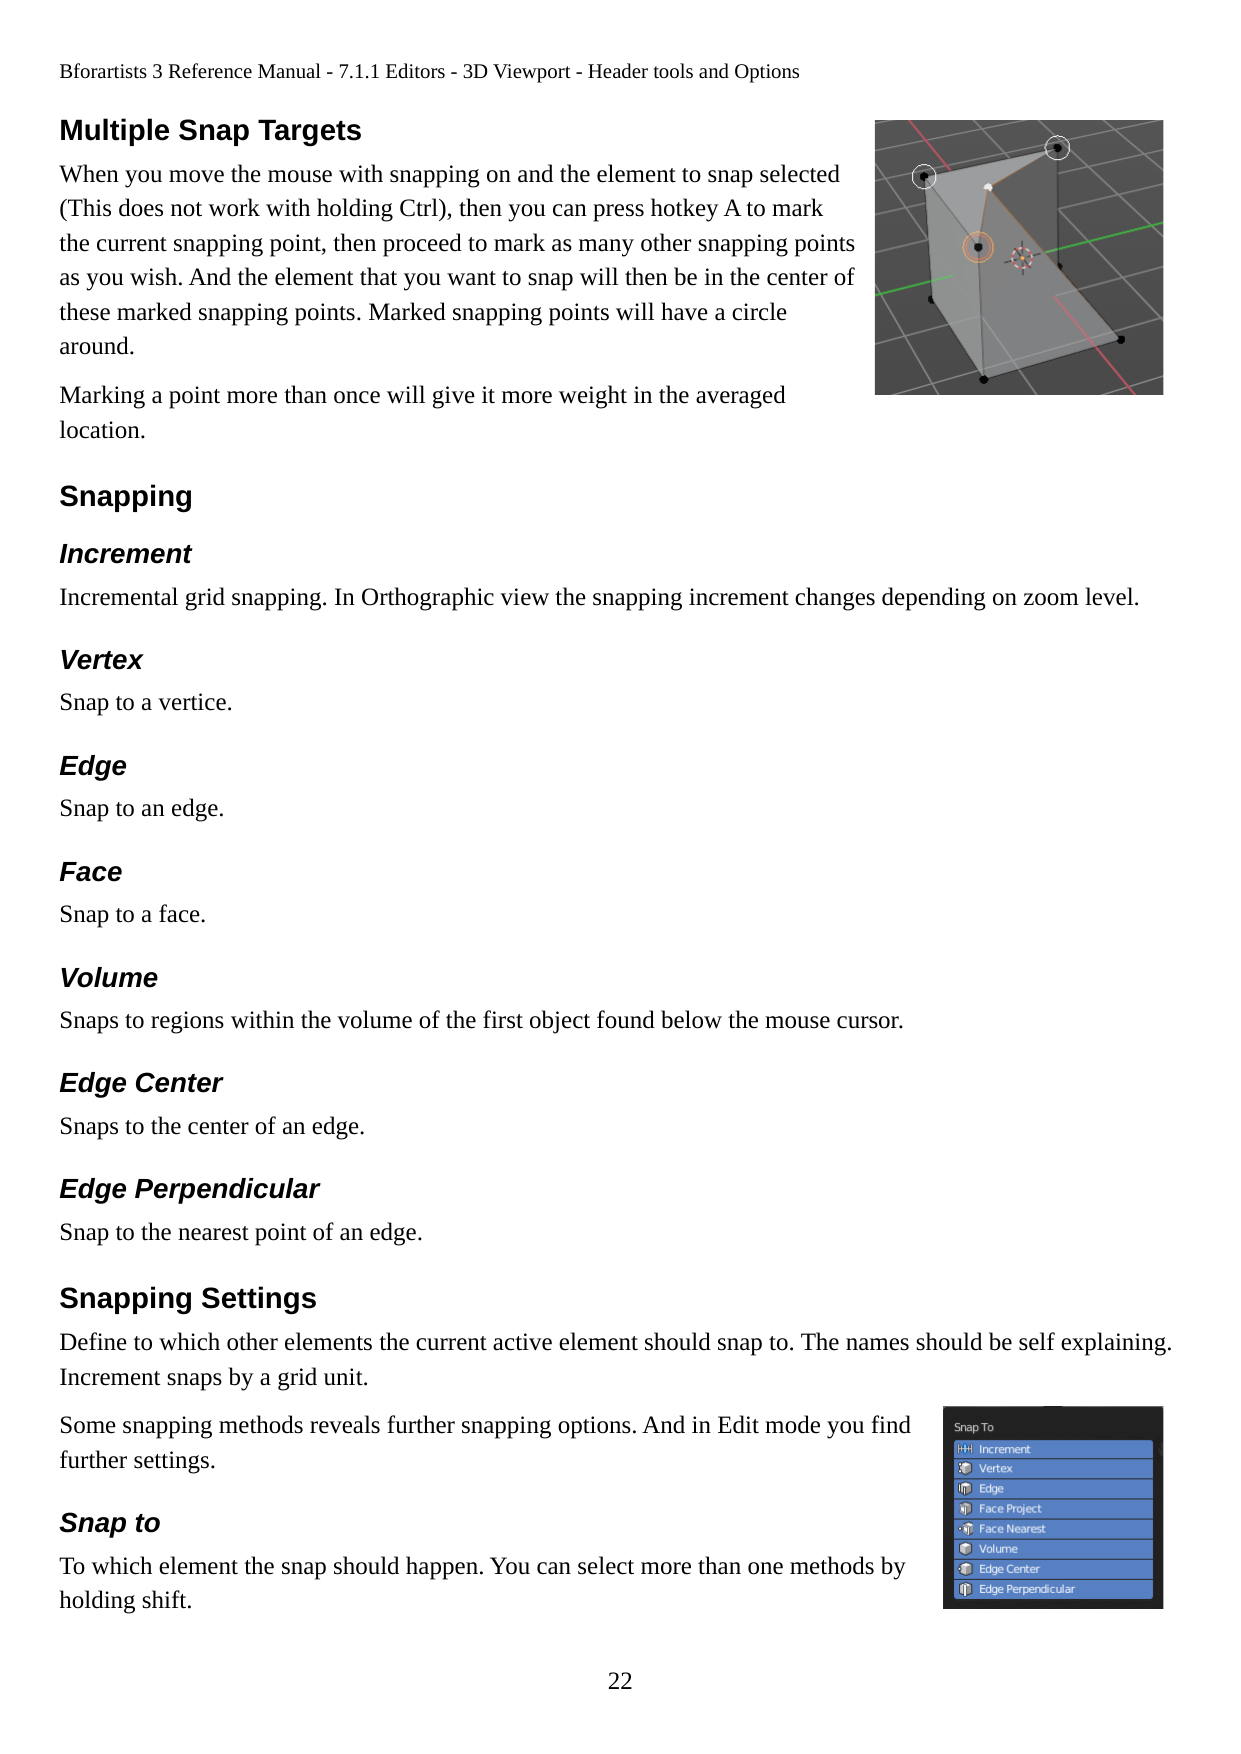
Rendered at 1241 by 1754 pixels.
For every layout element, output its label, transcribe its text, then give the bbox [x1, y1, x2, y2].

subtitle Edge Perpendicular [59, 1173, 1181, 1205]
text Snaps to regions within the volume of the first object found below the mouse cursor. [59, 1005, 1181, 1034]
text Snap to the nearest point of an edge. [59, 1217, 1181, 1246]
subtitle Snapping [59, 478, 1181, 512]
text Snap to an edge. [59, 793, 1181, 822]
subtitle [1164, 1507, 1181, 1538]
text To which element the snap should happen. You can select more than one methods by holding shift. [59, 1551, 1181, 1614]
subtitle Snap to [59, 1507, 943, 1538]
subtitle Multiple Snap Targets [59, 113, 1181, 146]
picture [874, 120, 1164, 395]
subtitle Edge Center [59, 1067, 1181, 1099]
subtitle Increment [59, 537, 1181, 569]
text Snaps to the center of an edge. [59, 1111, 1181, 1140]
text When you move the mouse with snapping on and the element to snap selected (This does not work with holding Ctrl), then you can press hotkey A to mark the current snapping point, then proceed to mark as many other snapping points as you wish. And the element that you want to snap will then be in the center of these marked snapping points. Marked snapping points will have a circle around. [59, 159, 874, 360]
text Define to which other elements the current active element should snap to. The names should be self explaining. Increment snaps by a grid unit. [59, 1327, 1181, 1390]
text Snap to a vertice. [59, 687, 1181, 716]
subtitle Vertex [59, 643, 1181, 675]
subtitle Snapping Settings [59, 1281, 1181, 1314]
subtitle Face [59, 855, 1181, 887]
subtitle Edge [59, 749, 1181, 781]
text Incremental grid snapping. In Orthographic view the snapping increment changes depending on zoom level. [59, 582, 1181, 610]
text Marking a point more than once will give it more weight in the averaged location. [59, 380, 1181, 443]
subtitle Volume [59, 961, 1181, 993]
text Snap to a face. [59, 899, 1181, 928]
text Some snapping methods reveals further snapping options. And in Edit mode you find further settings. [59, 1411, 943, 1474]
picture [943, 1406, 1164, 1609]
